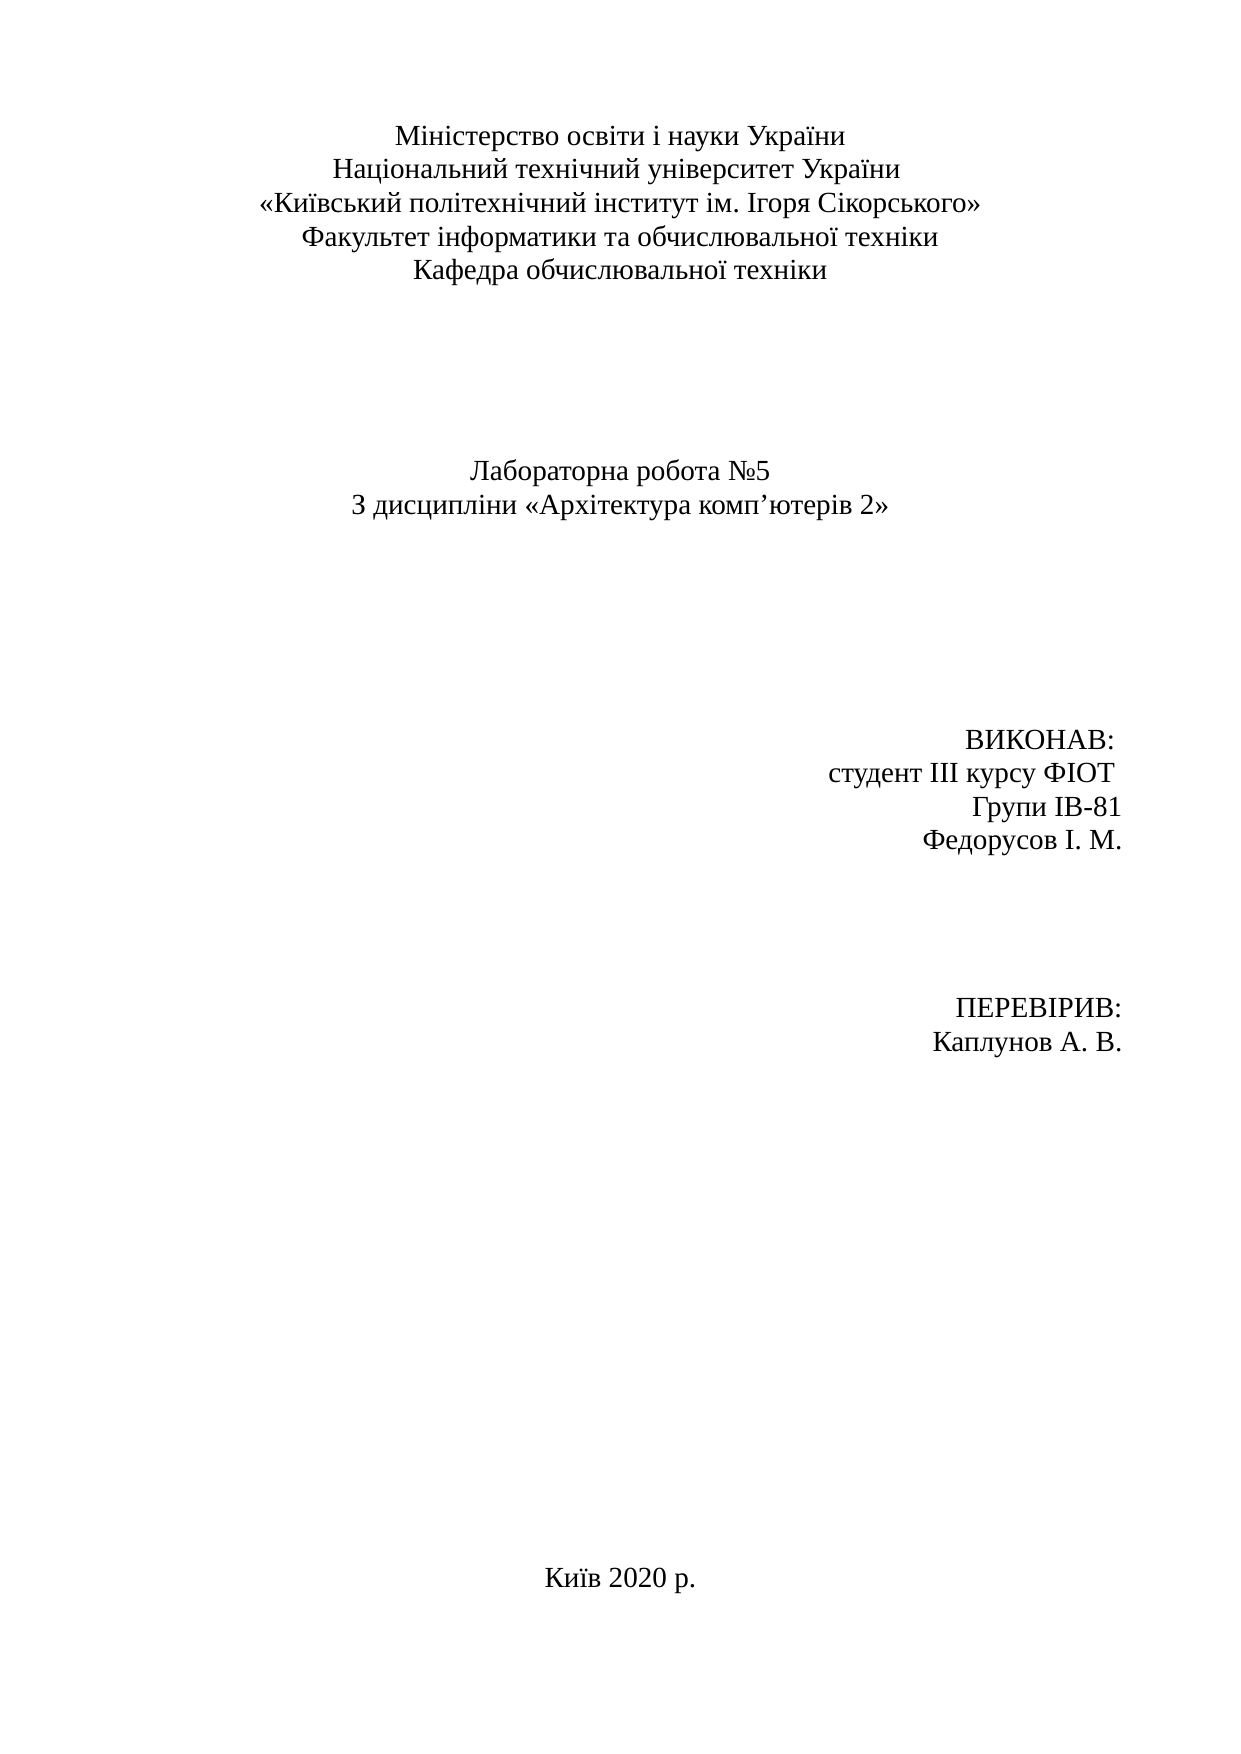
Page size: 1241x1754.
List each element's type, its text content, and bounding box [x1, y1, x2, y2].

text «Київський політехнічний інститут ім. Ігоря Сікорського» [118, 185, 1122, 219]
text З дисципліни «Архітектура компʼютерів 2» [118, 487, 1122, 521]
text ВИКОНАВ: [118, 722, 1122, 755]
text Факультет інформатики та обчислювальної техніки [118, 219, 1122, 252]
text Федорусов І. М. [118, 822, 1122, 856]
text Групи ІВ-81 [118, 789, 1122, 822]
text ПЕРЕВІРИВ: [118, 990, 1122, 1024]
text Національний технічний університет України [118, 152, 1122, 185]
text Каплунов А. В. [118, 1024, 1122, 1057]
text студент ІІІ курсу ФІОТ [118, 755, 1122, 789]
text Київ 2020 р. [118, 1560, 1122, 1594]
text Лабораторна робота №5 [118, 453, 1122, 487]
text Міністерство освіти і науки України [118, 118, 1122, 152]
text Кафедра обчислювальної техніки [118, 252, 1122, 286]
